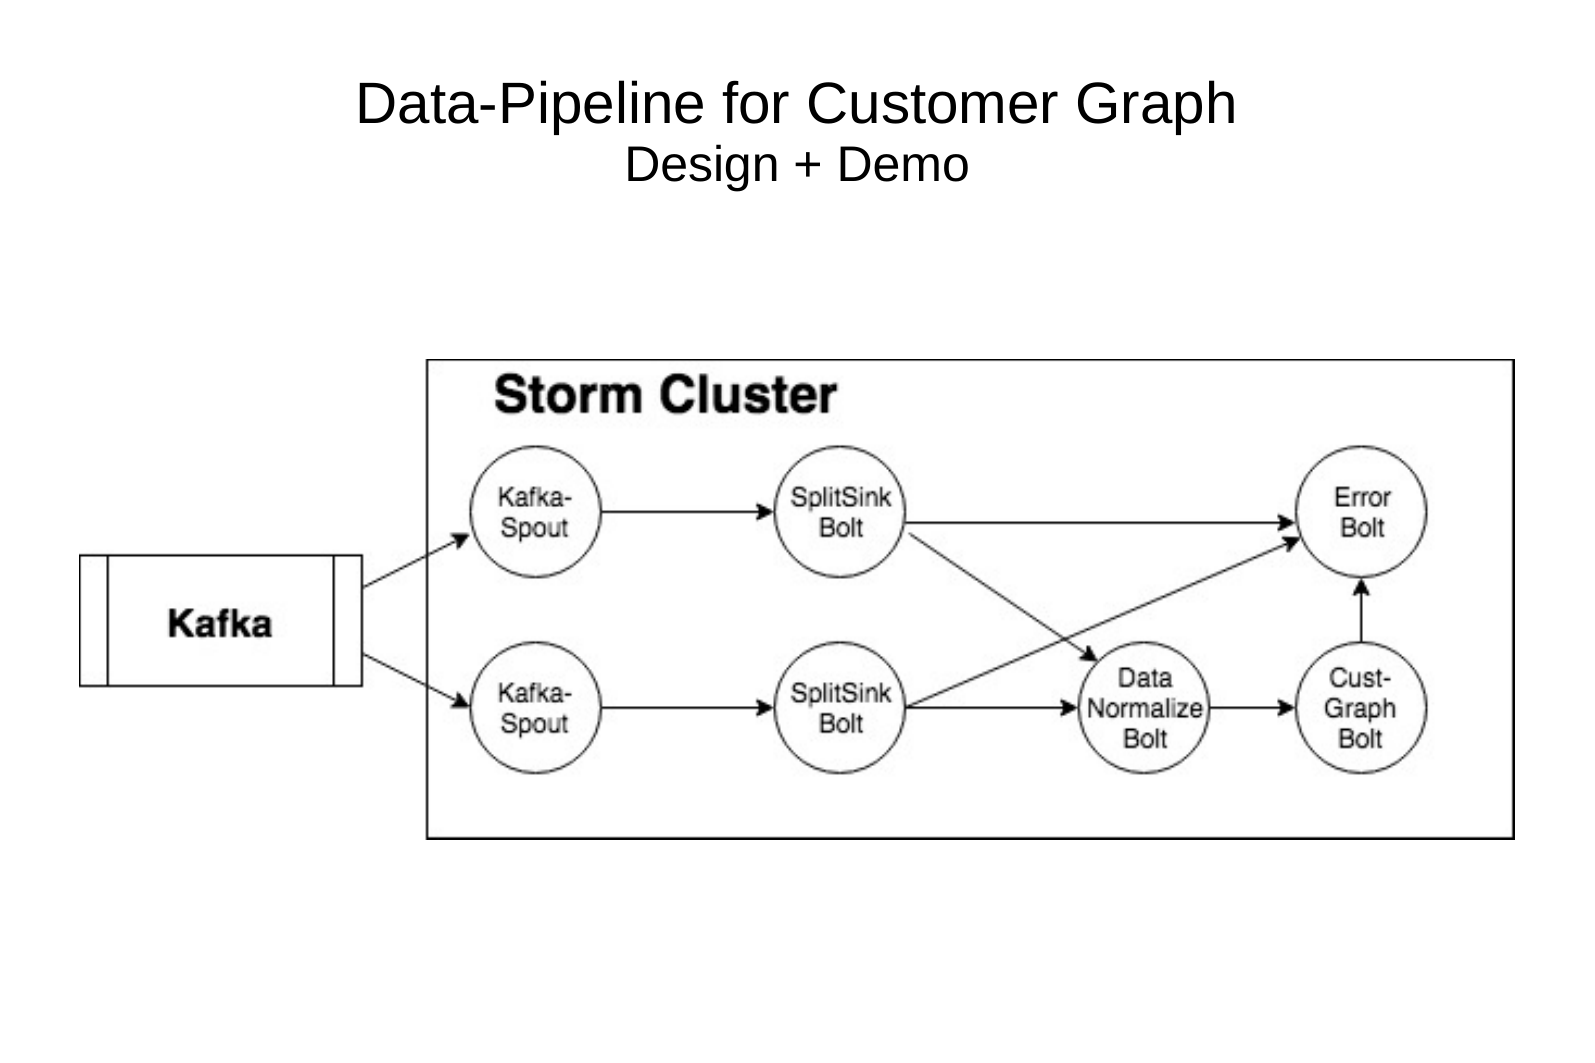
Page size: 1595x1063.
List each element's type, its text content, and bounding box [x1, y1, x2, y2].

picture [79, 359, 1515, 840]
title Data-Pipeline for Customer Graph Design + Demo [79, 42, 1515, 220]
